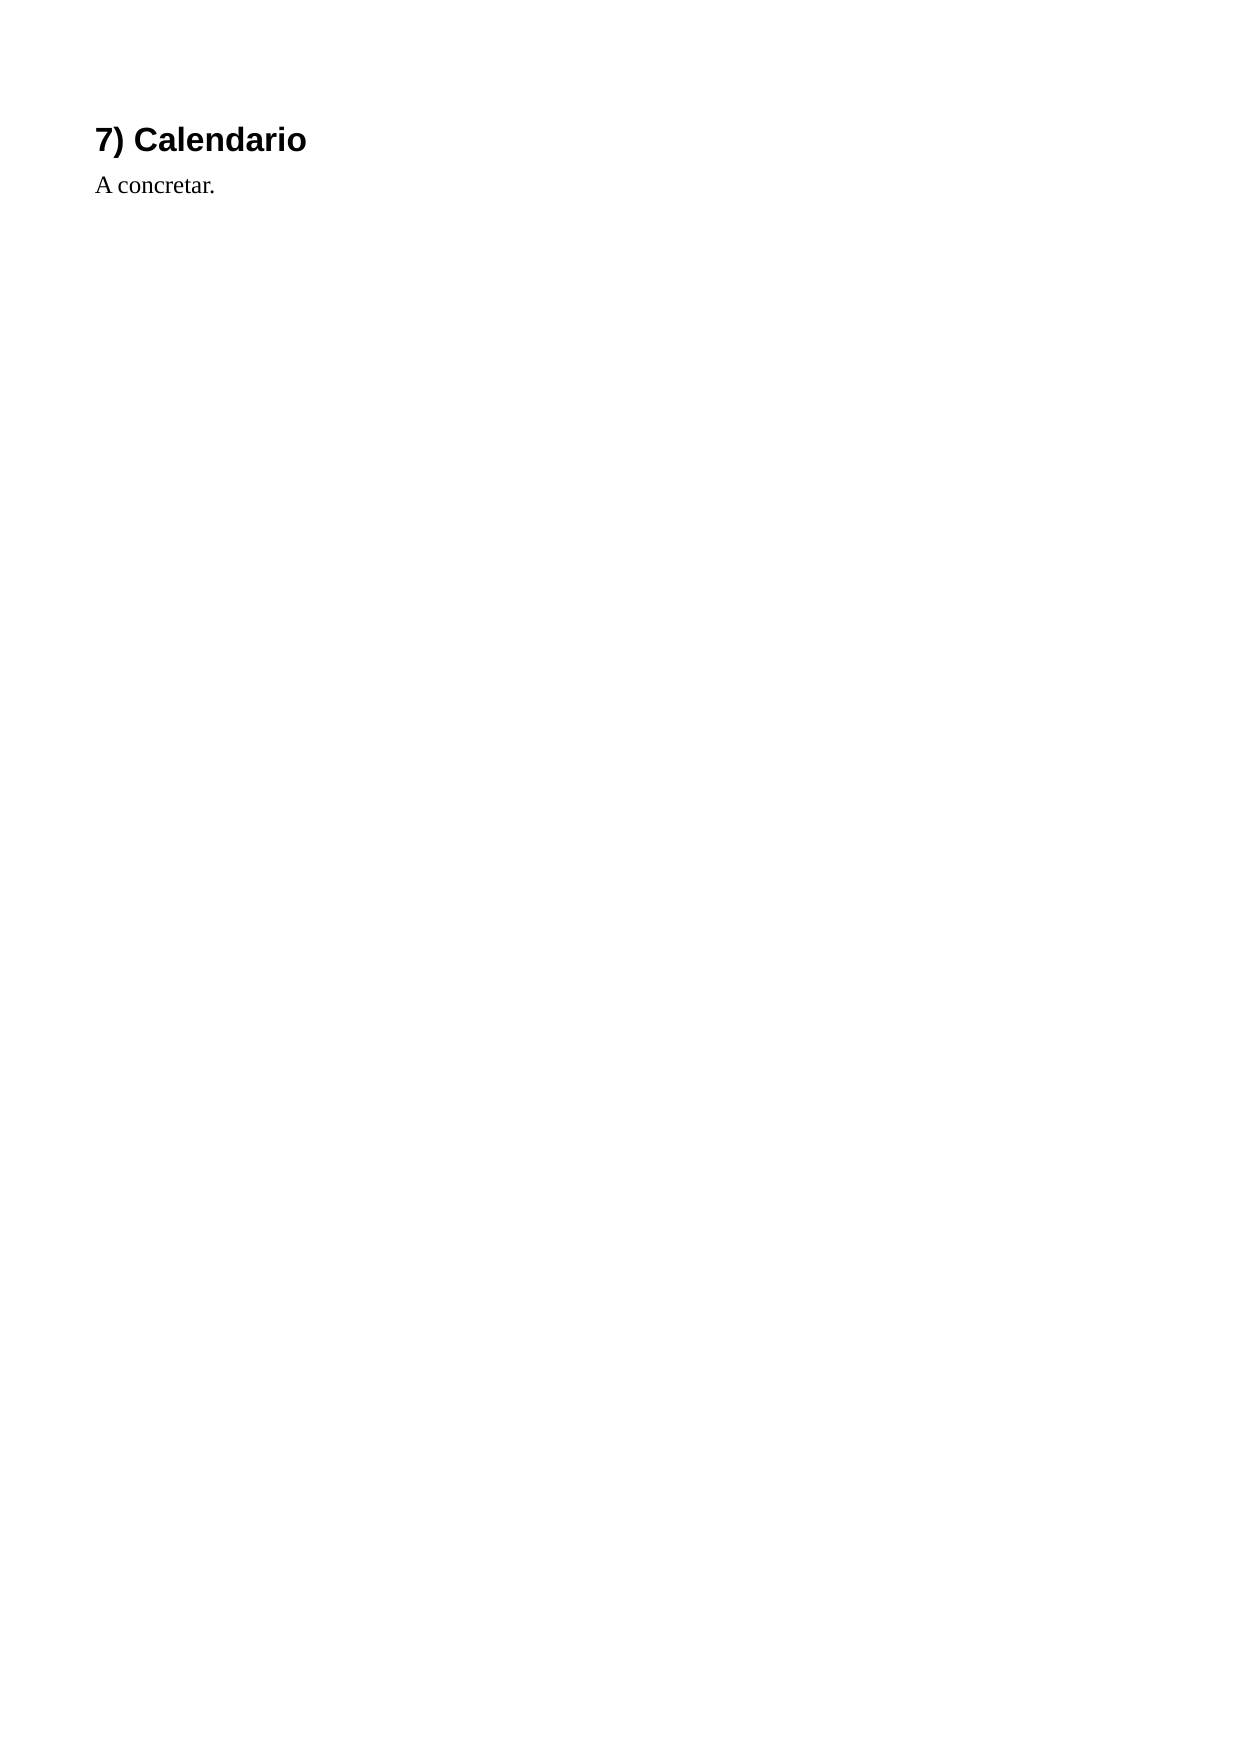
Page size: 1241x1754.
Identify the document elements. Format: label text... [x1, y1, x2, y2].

subtitle 7) Calendario [94, 119, 1146, 158]
text A concretar. [94, 171, 1146, 199]
